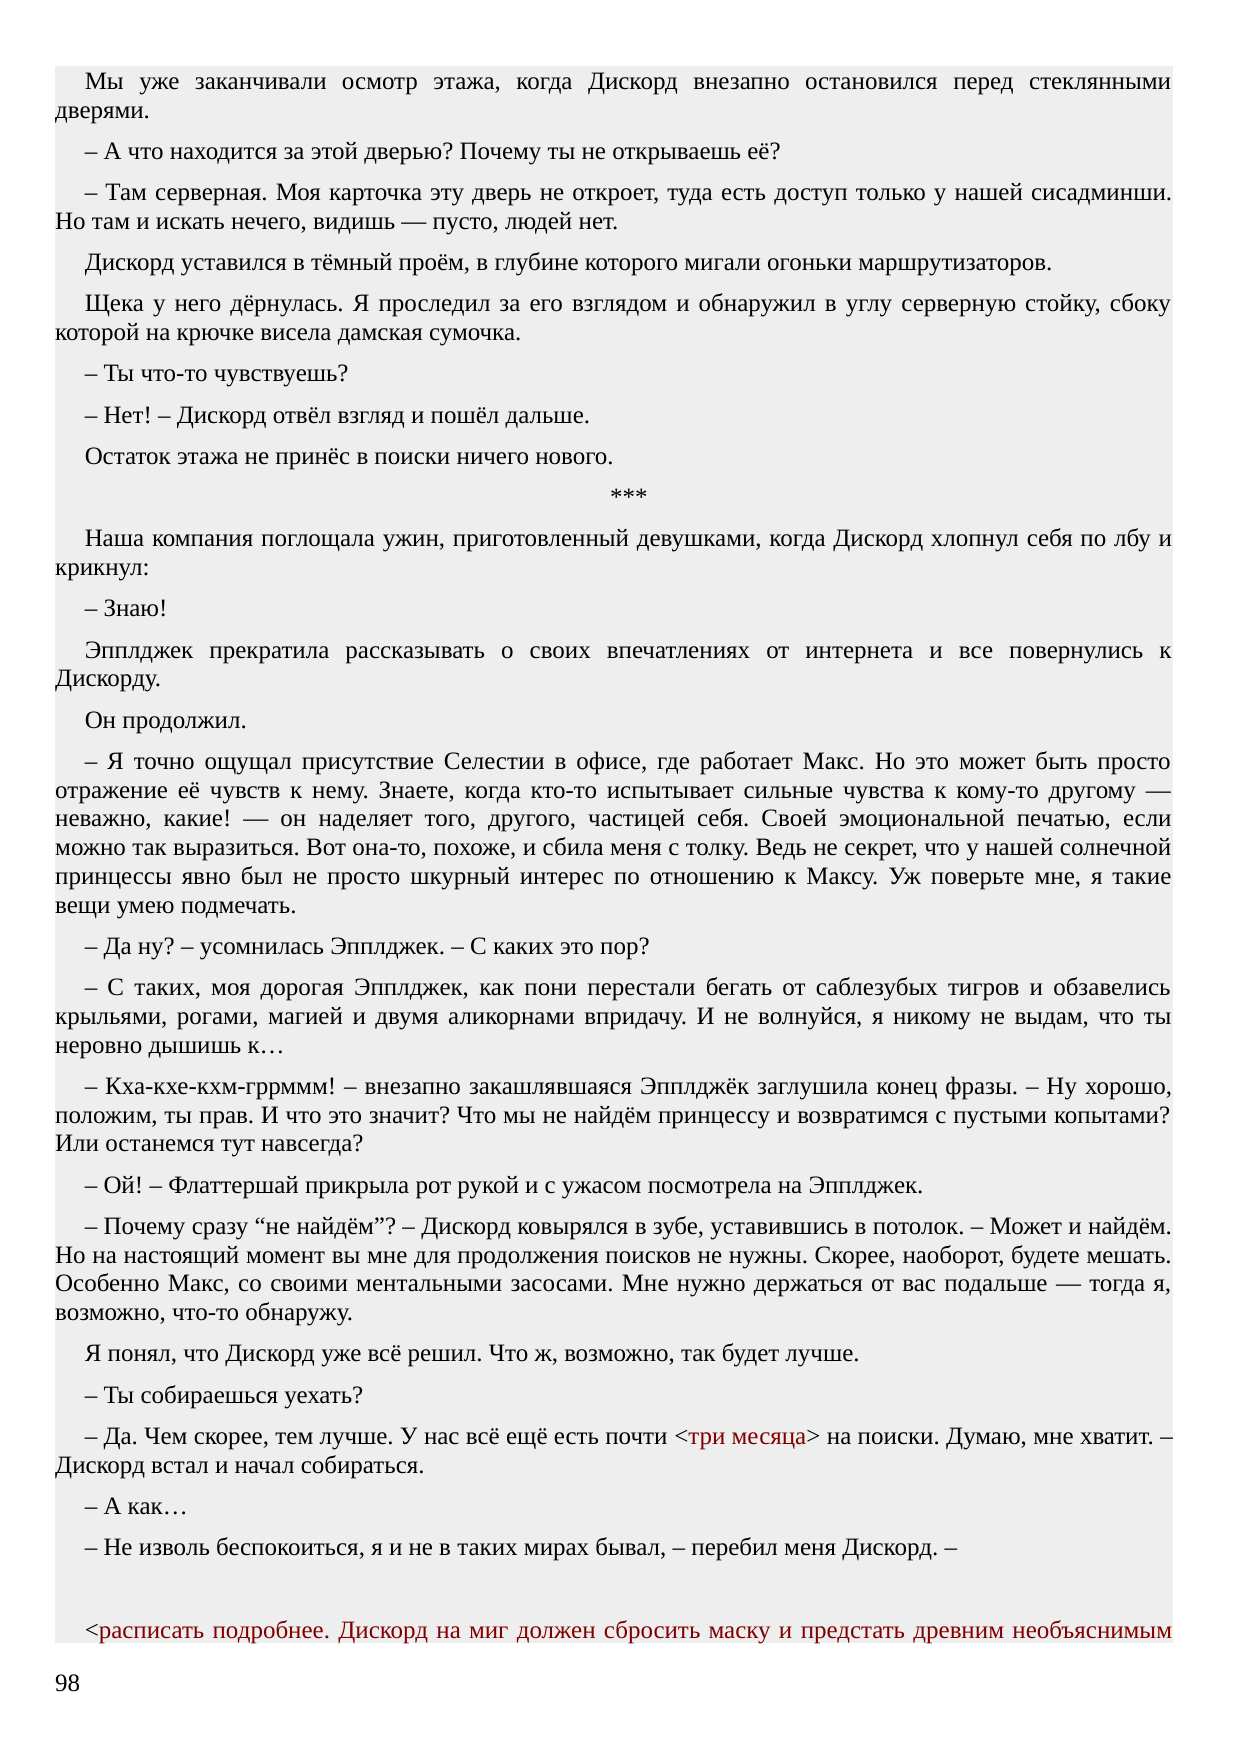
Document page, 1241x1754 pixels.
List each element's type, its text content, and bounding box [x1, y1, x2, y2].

text <расписать подробнее. Дискорд на миг должен сбросить маску и предстать древним необъяснимым [55, 1615, 1173, 1643]
text – Я точно ощущал присутствие Селестии в офисе, где работает Макс. Но это может быть просто отражение её чувств к нему. Знаете, когда кто-то испытывает сильные чувства к кому-то другому — неважно, какие! — он наделяет того, другого, частицей себя. Своей эмоциональной печатью, если можно так выразиться. Вот она-то, похоже, и сбила меня с толку. Ведь не секрет, что у нашей солнечной принцессы явно был не просто шкурный интерес по отношению к Максу. Уж поверьте мне, я такие вещи умею подмечать. [55, 746, 1173, 918]
text – Кха-кхе-кхм-гррммм! – внезапно закашлявшаяся Эпплджёк заглушила конец фразы. – Ну хорошо, положим, ты прав. И что это значит? Что мы не найдём принцессу и возвратимся с пустыми копытами? Или останемся тут навсегда? [55, 1071, 1173, 1157]
text Он продолжил. [55, 705, 1173, 733]
text – Не изволь беспокоиться, я и не в таких мирах бывал, – перебил меня Дискорд. – [55, 1532, 1173, 1561]
text – Там серверная. Моя карточка эту дверь не откроет, туда есть доступ только у нашей сисадминши. Но там и искать нечего, видишь — пусто, людей нет. [55, 177, 1173, 235]
text – Почему сразу “не найдём”? – Дискорд ковырялся в зубе, уставившись в потолок. – Может и найдём. Но на настоящий момент вы мне для продолжения поисков не нужны. Скорее, наоборот, будете мешать. Особенно Макс, со своими ментальными засосами. Мне нужно держаться от вас подальше — тогда я, возможно, что-то обнаружу. [55, 1211, 1173, 1326]
text – Нет! – Дискорд отвёл взгляд и пошёл дальше. [55, 400, 1173, 428]
text – Ты что-то чувствуешь? [55, 358, 1173, 387]
text Я понял, что Дискорд уже всё решил. Что ж, возможно, так будет лучше. [55, 1338, 1173, 1367]
text – Да ну? – усомнилась Эпплджек. – С каких это пор? [55, 931, 1173, 960]
text Остаток этажа не принёс в поиски ничего нового. [55, 441, 1173, 470]
text *** [55, 482, 1173, 511]
text Мы уже заканчивали осмотр этажа, когда Дискорд внезапно остановился перед стеклянными дверями. [55, 66, 1173, 123]
text Дискорд уставился в тёмный проём, в глубине которого мигали огоньки маршрутизаторов. [55, 247, 1173, 276]
text – Ой! – Флаттершай прикрыла рот рукой и с ужасом посмотрела на Эпплджек. [55, 1170, 1173, 1198]
text – С таких, моя дорогая Эпплджек, как пони перестали бегать от саблезубых тигров и обзавелись крыльями, рогами, магией и двумя аликорнами впридачу. И не волнуйся, я никому не выдам, что ты неровно дышишь к… [55, 972, 1173, 1058]
text – А как… [55, 1491, 1173, 1520]
text Щека у него дёрнулась. Я проследил за его взглядом и обнаружил в углу серверную стойку, сбоку которой на крючке висела дамская сумочка. [55, 288, 1173, 346]
text Эпплджек прекратила рассказывать о своих впечатлениях от интернета и все повернулись к Дискорду. [55, 635, 1173, 692]
text – Да. Чем скорее, тем лучше. У нас всё ещё есть почти <три месяца> на поиски. Думаю, мне хватит. – Дискорд встал и начал собираться. [55, 1421, 1173, 1478]
text – Знаю! [55, 593, 1173, 622]
text – Ты собираешься уехать? [55, 1380, 1173, 1408]
text Наша компания поглощала ужин, приготовленный девушками, когда Дискорд хлопнул себя по лбу и крикнул: [55, 523, 1173, 581]
text – А что находится за этой дверью? Почему ты не открываешь её? [55, 136, 1173, 165]
